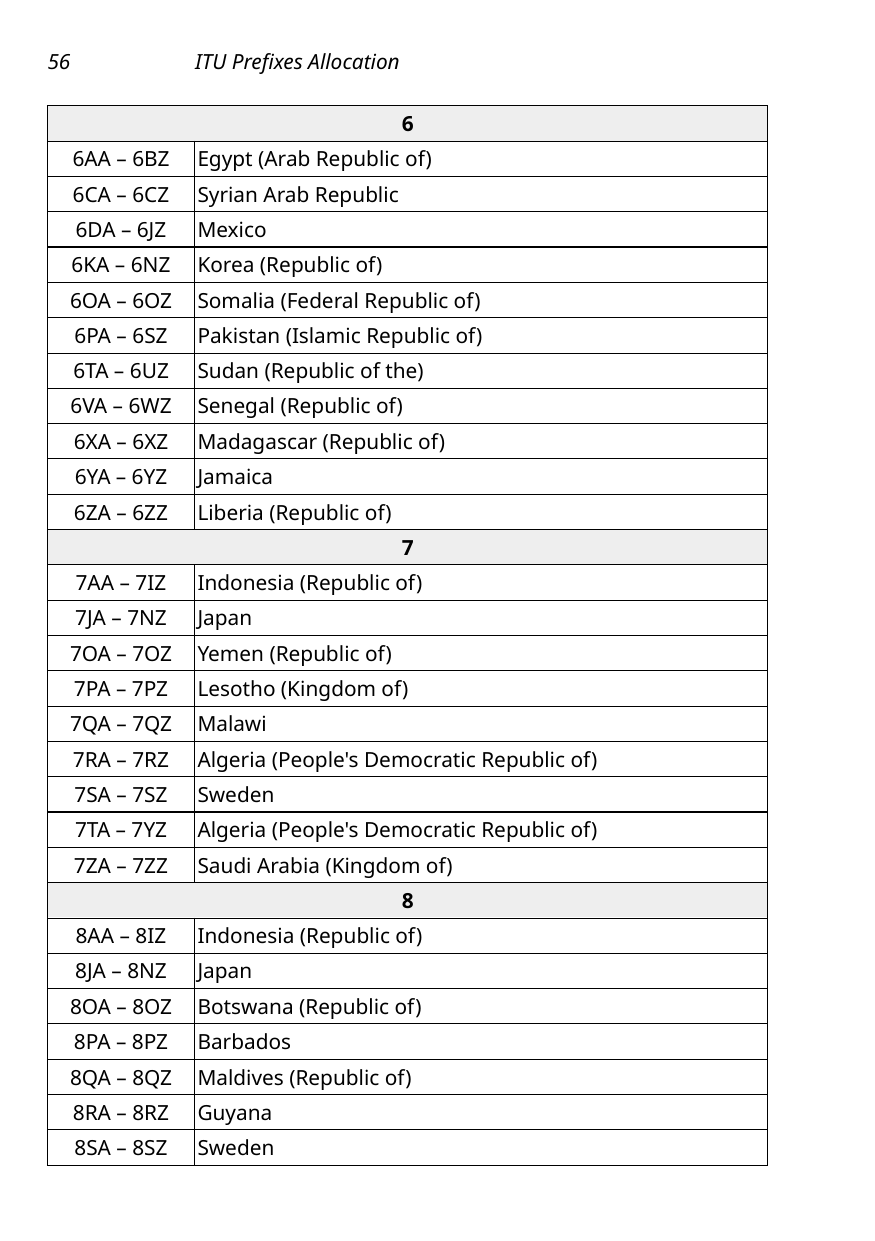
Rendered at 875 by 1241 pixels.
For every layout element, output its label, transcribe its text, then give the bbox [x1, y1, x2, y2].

table_cell 8PA – 8PZ [48, 1024, 194, 1059]
table_cell Maldives (Republic of) [195, 1060, 767, 1094]
table_cell 7SA – 7SZ [48, 777, 194, 811]
table_cell 7OA – 7OZ [48, 636, 194, 670]
table_cell 6KA – 6NZ [48, 248, 194, 282]
table_cell Barbados [195, 1024, 767, 1059]
table_cell 6ZA – 6ZZ [48, 495, 194, 529]
table_cell Guyana [195, 1095, 767, 1129]
table_cell Indonesia (Republic of) [195, 565, 767, 599]
table_cell Korea (Republic of) [195, 248, 767, 282]
table_cell 6YA – 6YZ [48, 459, 194, 494]
table_cell 7QA – 7QZ [48, 707, 194, 741]
table_cell Malawi [195, 707, 767, 741]
table_cell 6DA – 6JZ [48, 212, 194, 246]
table_cell Senegal (Republic of) [195, 389, 767, 423]
table_cell 8JA – 8NZ [48, 954, 194, 988]
table_cell Liberia (Republic of) [195, 495, 767, 529]
table_cell 7TA – 7YZ [48, 813, 194, 847]
table_cell 6VA – 6WZ [48, 389, 194, 423]
table_cell 7ZA – 7ZZ [48, 848, 194, 882]
table_cell Somalia (Federal Republic of) [195, 283, 767, 317]
table_cell 8SA – 8SZ [48, 1130, 194, 1164]
table_cell Sudan (Republic of the) [195, 354, 767, 388]
table_cell 8OA – 8OZ [48, 989, 194, 1023]
table_cell 6XA – 6XZ [48, 424, 194, 458]
table_cell Japan [195, 954, 767, 988]
table_cell 8AA – 8IZ [48, 919, 194, 953]
table_cell 7JA – 7NZ [48, 601, 194, 635]
table_cell Jamaica [195, 459, 767, 494]
table_cell 7AA – 7IZ [48, 565, 194, 599]
table_cell Egypt (Arab Republic of) [195, 142, 767, 176]
table_cell 6OA – 6OZ [48, 283, 194, 317]
table_cell 7PA – 7PZ [48, 671, 194, 706]
table_cell Indonesia (Republic of) [195, 919, 767, 953]
table_cell Saudi Arabia (Kingdom of) [195, 848, 767, 882]
table_cell 8QA – 8QZ [48, 1060, 194, 1094]
table_cell 7 [48, 530, 767, 564]
table_cell Sweden [195, 777, 767, 811]
table_cell Yemen (Republic of) [195, 636, 767, 670]
table_cell 6AA – 6BZ [48, 142, 194, 176]
table_cell Pakistan (Islamic Republic of) [195, 318, 767, 352]
table_cell Botswana (Republic of) [195, 989, 767, 1023]
table_cell 6PA – 6SZ [48, 318, 194, 352]
table_cell 7RA – 7RZ [48, 742, 194, 776]
table_cell 8RA – 8RZ [48, 1095, 194, 1129]
table_cell Algeria (People's Democratic Republic of) [195, 813, 767, 847]
table_cell 8 [48, 883, 767, 917]
table_cell 6TA – 6UZ [48, 354, 194, 388]
table_cell Algeria (People's Democratic Republic of) [195, 742, 767, 776]
table_cell Syrian Arab Republic [195, 177, 767, 211]
table_cell Madagascar (Republic of) [195, 424, 767, 458]
table_cell Sweden [195, 1130, 767, 1164]
table_cell 6 [48, 106, 767, 141]
table_cell Japan [195, 601, 767, 635]
table_cell 6CA – 6CZ [48, 177, 194, 211]
table_cell Lesotho (Kingdom of) [195, 671, 767, 706]
table_cell Mexico [195, 212, 767, 246]
